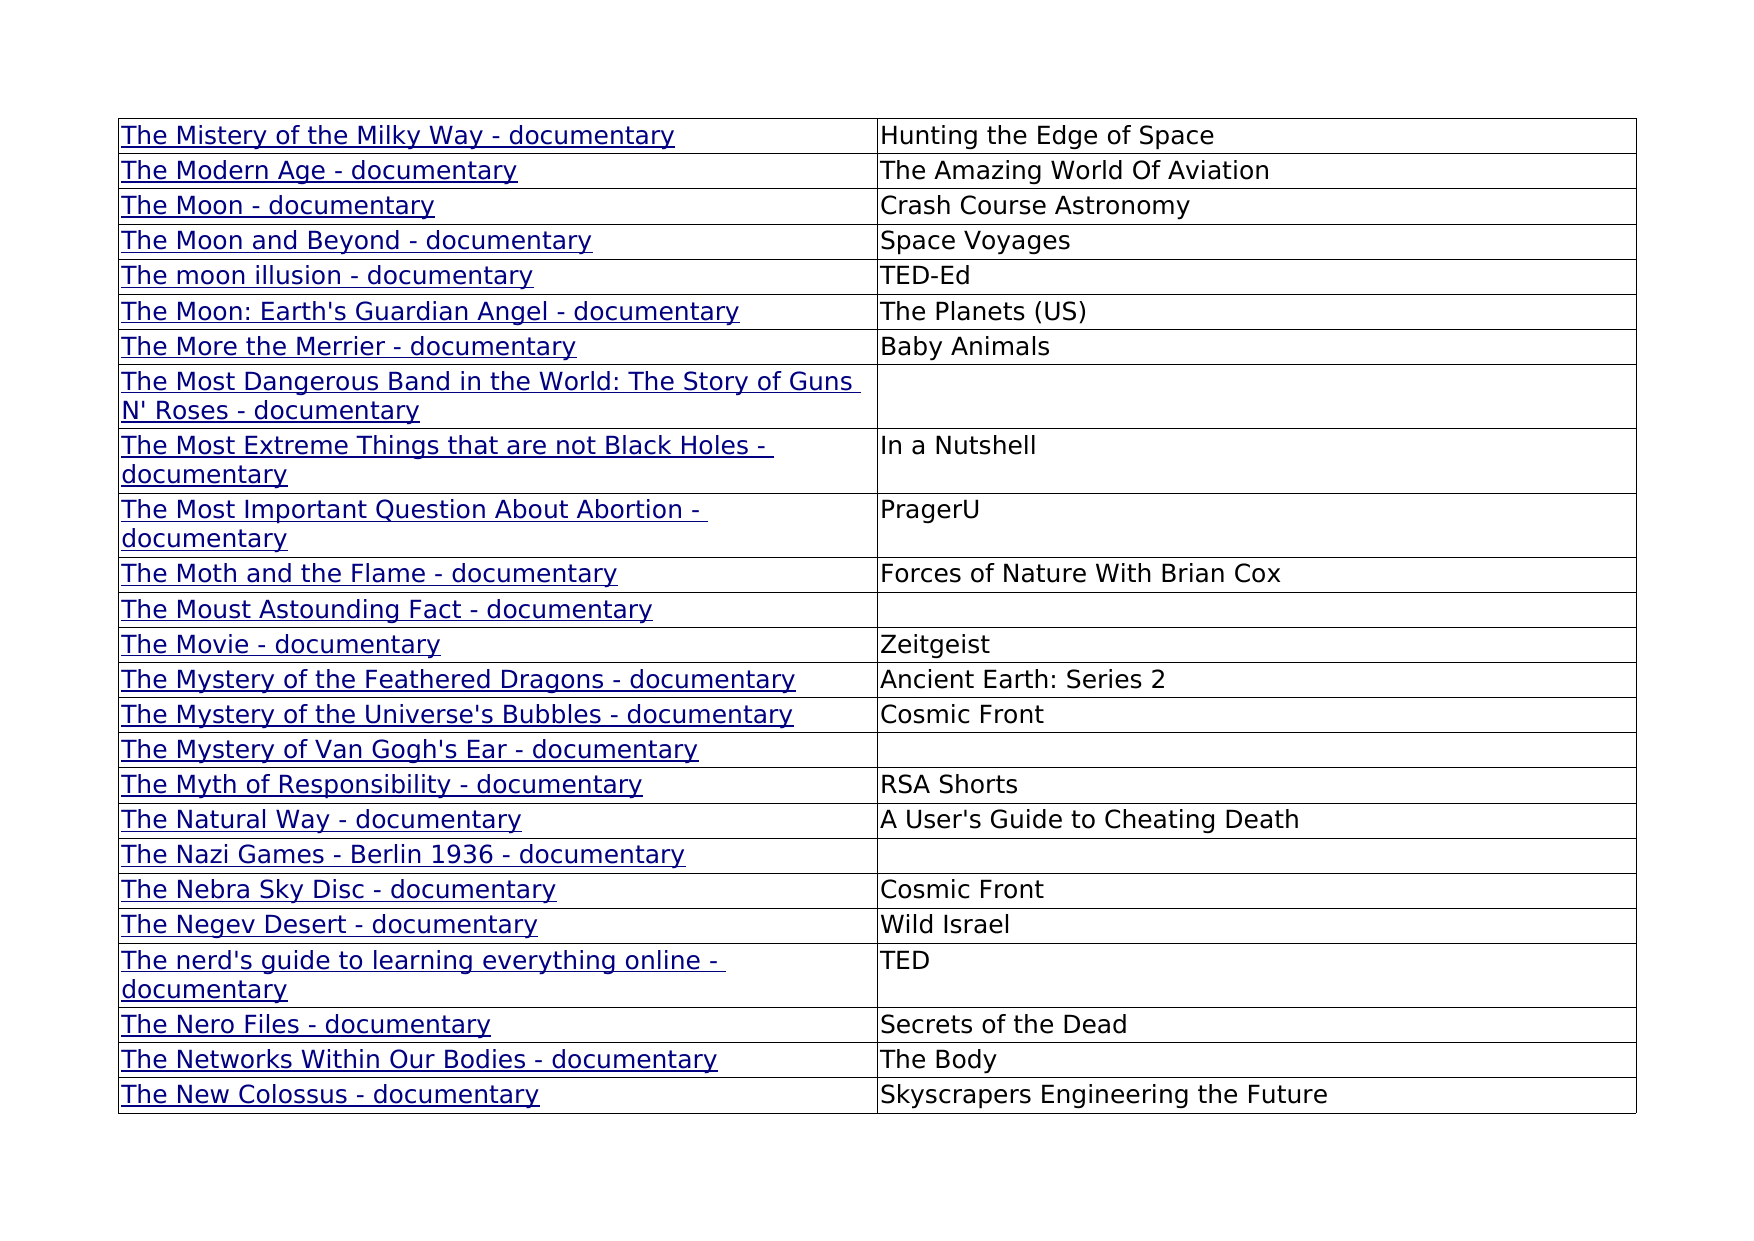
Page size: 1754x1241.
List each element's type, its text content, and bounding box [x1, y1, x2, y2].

table_cell TED [878, 944, 1636, 1007]
table_cell In a Nutshell [878, 429, 1636, 492]
table_cell The Most Dangerous Band in the World: The Story of Guns N' Roses - documentary [119, 365, 877, 428]
table_cell The Nazi Games - Berlin 1936 - documentary [119, 839, 877, 873]
table_cell [878, 733, 1636, 767]
table_cell A User's Guide to Cheating Death [878, 804, 1636, 837]
table_cell The nerd's guide to learning everything online - documentary [119, 944, 877, 1007]
table_cell Forces of Nature With Brian Cox [878, 558, 1636, 592]
table_cell The New Colossus - documentary [119, 1078, 877, 1112]
table_cell The Moon and Beyond - documentary [119, 225, 877, 258]
table_cell The moon illusion - documentary [119, 260, 877, 294]
table_cell The Moon - documentary [119, 189, 877, 223]
table_cell The Myth of Responsibility - documentary [119, 768, 877, 802]
table_cell The Planets (US) [878, 295, 1636, 329]
table_cell PragerU [878, 494, 1636, 557]
table_cell Cosmic Front [878, 698, 1636, 732]
table_cell [878, 365, 1636, 428]
table_cell Hunting the Edge of Space [878, 119, 1636, 153]
table_cell The Natural Way - documentary [119, 804, 877, 837]
table_cell The Amazing World Of Aviation [878, 154, 1636, 188]
table_cell The Most Important Question About Abortion - documentary [119, 494, 877, 557]
table_cell The Moust Astounding Fact - documentary [119, 593, 877, 627]
table_cell The Most Extreme Things that are not Black Holes - documentary [119, 429, 877, 492]
table_cell The Moth and the Flame - documentary [119, 558, 877, 592]
table_cell [878, 593, 1636, 627]
table_cell RSA Shorts [878, 768, 1636, 802]
table_cell The More the Merrier - documentary [119, 330, 877, 364]
table_cell The Moon: Earth's Guardian Angel - documentary [119, 295, 877, 329]
table_cell [878, 839, 1636, 873]
table_cell Crash Course Astronomy [878, 189, 1636, 223]
table_cell Wild Israel [878, 909, 1636, 943]
table_cell The Nebra Sky Disc - documentary [119, 874, 877, 908]
table_cell The Mystery of the Feathered Dragons - documentary [119, 663, 877, 697]
table_cell TED-Ed [878, 260, 1636, 294]
table_cell Cosmic Front [878, 874, 1636, 908]
table_cell Secrets of the Dead [878, 1008, 1636, 1042]
table_cell The Negev Desert - documentary [119, 909, 877, 943]
table_cell The Mystery of the Universe's Bubbles - documentary [119, 698, 877, 732]
table_cell Baby Animals [878, 330, 1636, 364]
table_cell The Mystery of Van Gogh's Ear - documentary [119, 733, 877, 767]
table_cell The Nero Files - documentary [119, 1008, 877, 1042]
table_cell Ancient Earth: Series 2 [878, 663, 1636, 697]
table_cell The Mistery of the Milky Way - documentary [119, 119, 877, 153]
table_cell The Body [878, 1043, 1636, 1077]
table_cell Zeitgeist [878, 628, 1636, 662]
table_cell The Networks Within Our Bodies - documentary [119, 1043, 877, 1077]
table_cell The Movie - documentary [119, 628, 877, 662]
table_cell Space Voyages [878, 225, 1636, 258]
table_cell The Modern Age - documentary [119, 154, 877, 188]
table_cell Skyscrapers Engineering the Future [878, 1078, 1636, 1112]
